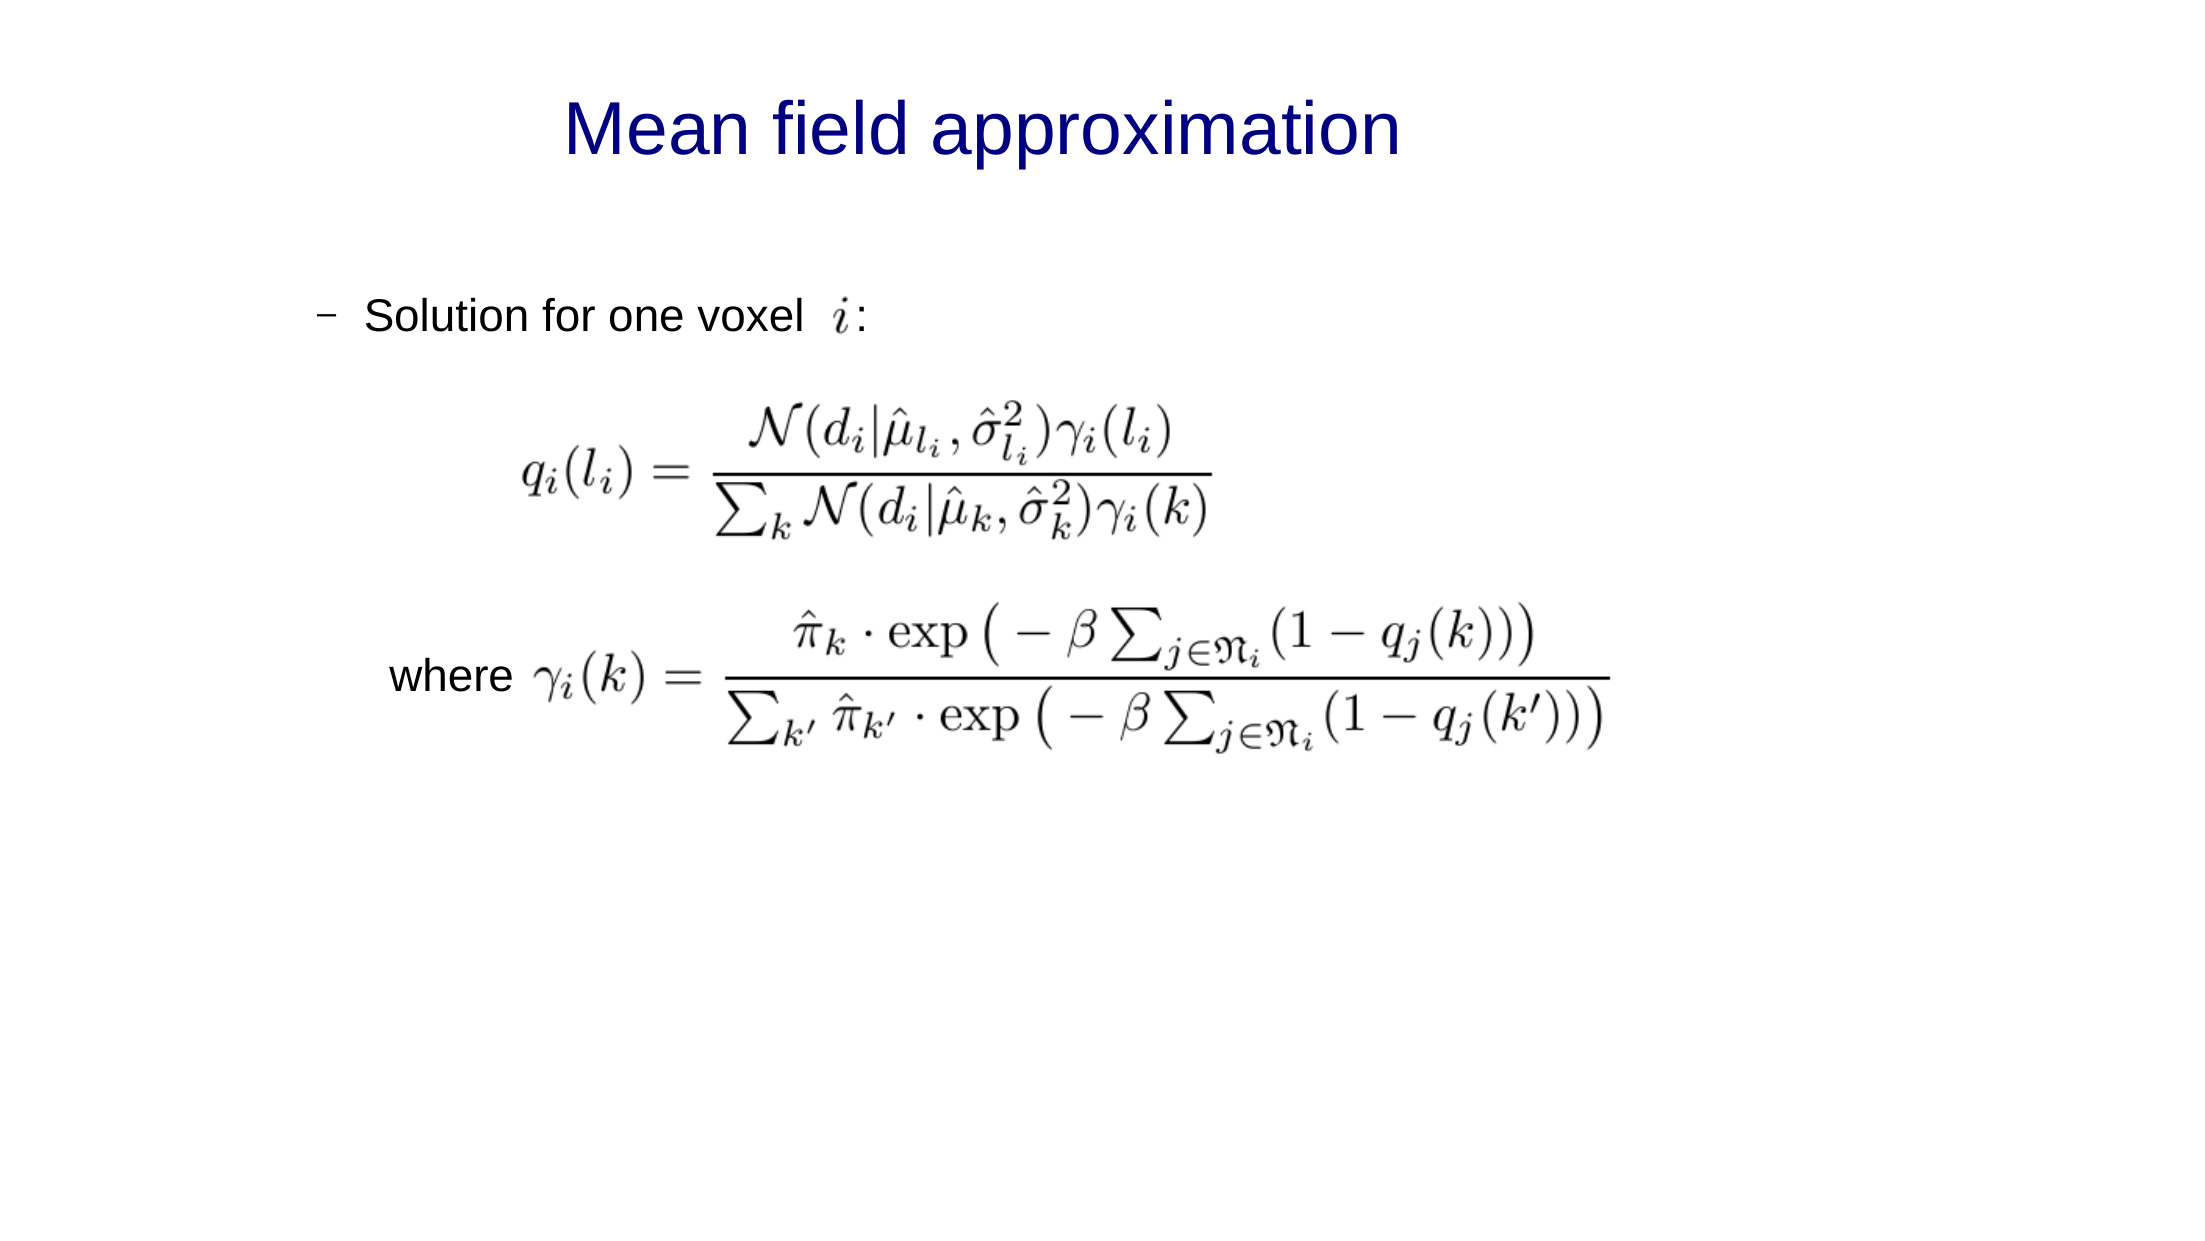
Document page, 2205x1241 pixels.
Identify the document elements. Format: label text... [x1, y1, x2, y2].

picture [832, 292, 853, 344]
list Solution for one voxel : [227, 278, 1653, 450]
picture [519, 600, 1615, 638]
picture [513, 388, 1231, 544]
title Mean field approximation [326, 65, 1640, 179]
list where [227, 638, 1653, 811]
